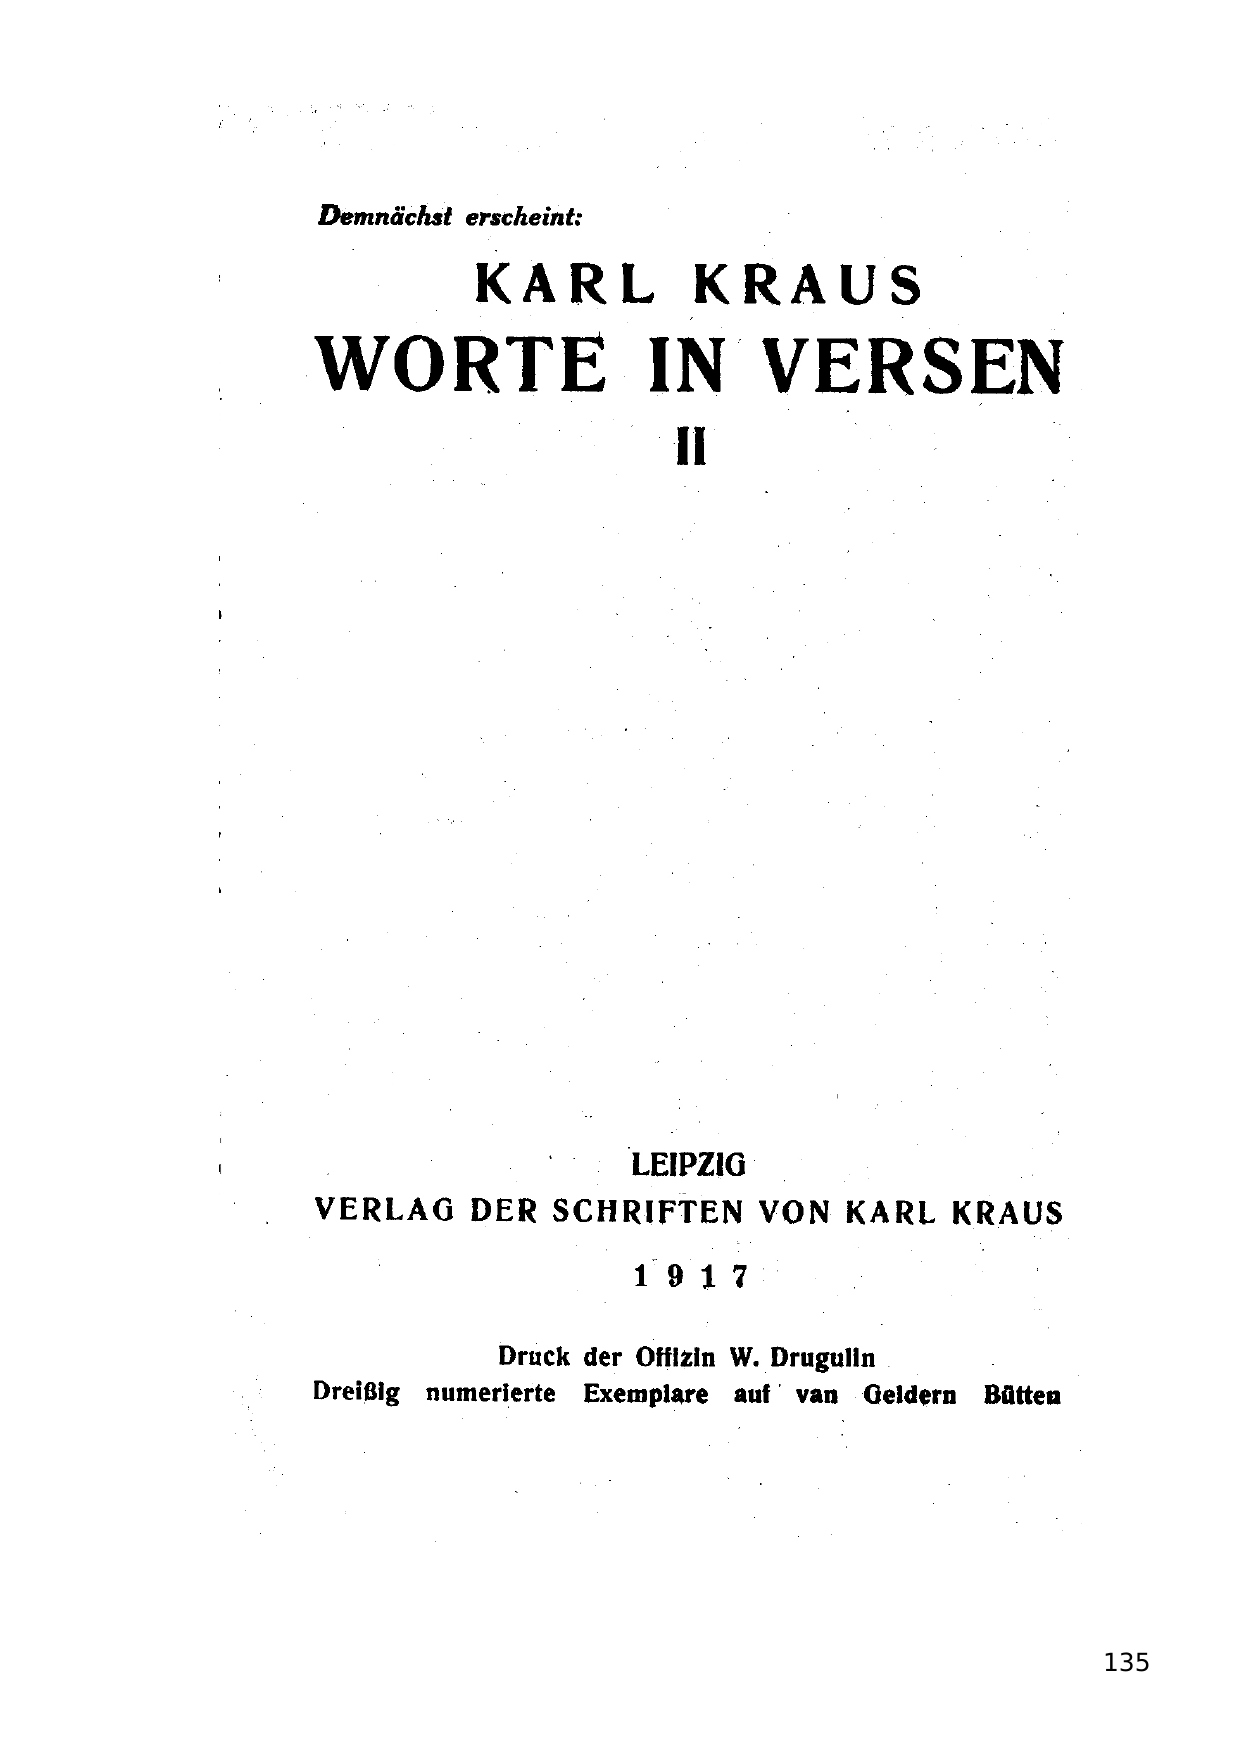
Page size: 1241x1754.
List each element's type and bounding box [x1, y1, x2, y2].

picture [219, 104, 1082, 1542]
